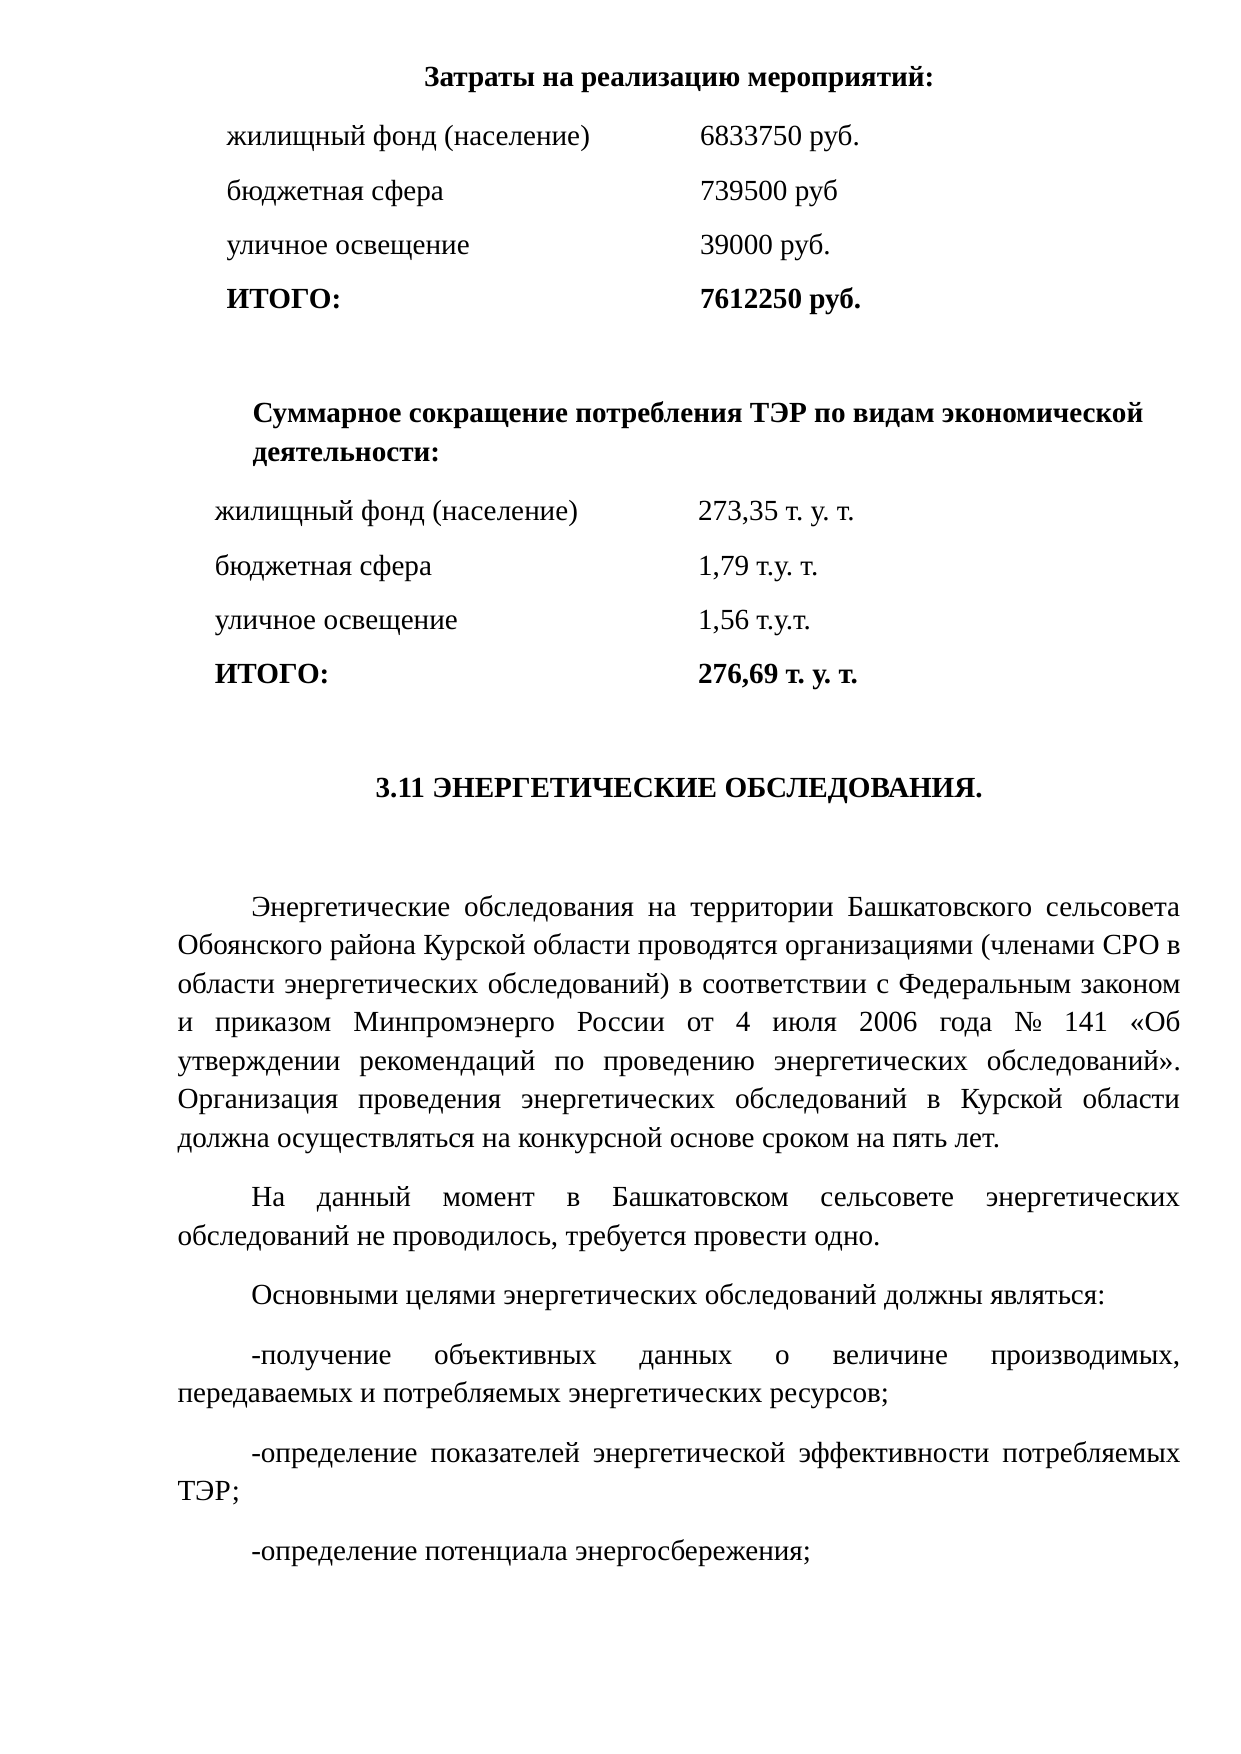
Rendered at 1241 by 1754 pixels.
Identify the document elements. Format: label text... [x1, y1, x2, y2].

text -получение объективных данных о величине производимых, передаваемых и потребляемых энергетических ресурсов; [177, 1337, 1181, 1409]
table_cell 1,79 т.у. т. [687, 548, 1155, 602]
text На данный момент в Башкатовском сельсовете энергетических обследований не проводилось, требуется провести одно. [177, 1179, 1181, 1252]
table_cell бюджетная сфера [215, 173, 688, 227]
text -определение потенциала энергосбережения; [177, 1533, 1181, 1566]
text Суммарное сокращение потребления ТЭР по видам экономической деятельности: [252, 395, 1181, 467]
table_cell ИТОГО: [215, 282, 688, 336]
table_header жилищный фонд (население) [215, 119, 688, 173]
text -определение показателей энергетической эффективности потребляемых ТЭР; [177, 1435, 1181, 1507]
table_cell 39000 руб. [689, 227, 1143, 282]
text Основными целями энергетических обследований должны являться: [177, 1277, 1181, 1311]
table_cell уличное освещение [203, 602, 687, 656]
text Затраты на реализацию мероприятий: [177, 59, 1181, 93]
text Энергетические обследования на территории Башкатовского сельсовета Обоянского района Курской области проводятся организациями (членами СРО в области энергетических обследований) в соответствии с Федеральным законом и приказом Минпромэнерго России от 4 июля 2006 года № 141 «Об утверждении рекомендаций по проведению энергетических обследований». Организация проведения энергетических обследований в Курской области должна осуществляться на конкурсной основе сроком на пять лет. [177, 889, 1181, 1154]
table_cell 739500 руб [689, 173, 1143, 227]
table_cell 276,69 т. у. т. [687, 656, 1155, 711]
table_cell 7612250 руб. [689, 282, 1143, 336]
table_cell уличное освещение [215, 227, 688, 282]
table_header 6833750 руб. [689, 119, 1143, 173]
table_header жилищный фонд (население) [203, 493, 687, 548]
table_cell ИТОГО: [203, 656, 687, 711]
table_header 273,35 т. у. т. [687, 493, 1155, 548]
text 3.11 ЭНЕРГЕТИЧЕСКИЕ ОБСЛЕДОВАНИЯ. [177, 770, 1181, 804]
table_cell бюджетная сфера [203, 548, 687, 602]
table_cell 1,56 т.у.т. [687, 602, 1155, 656]
